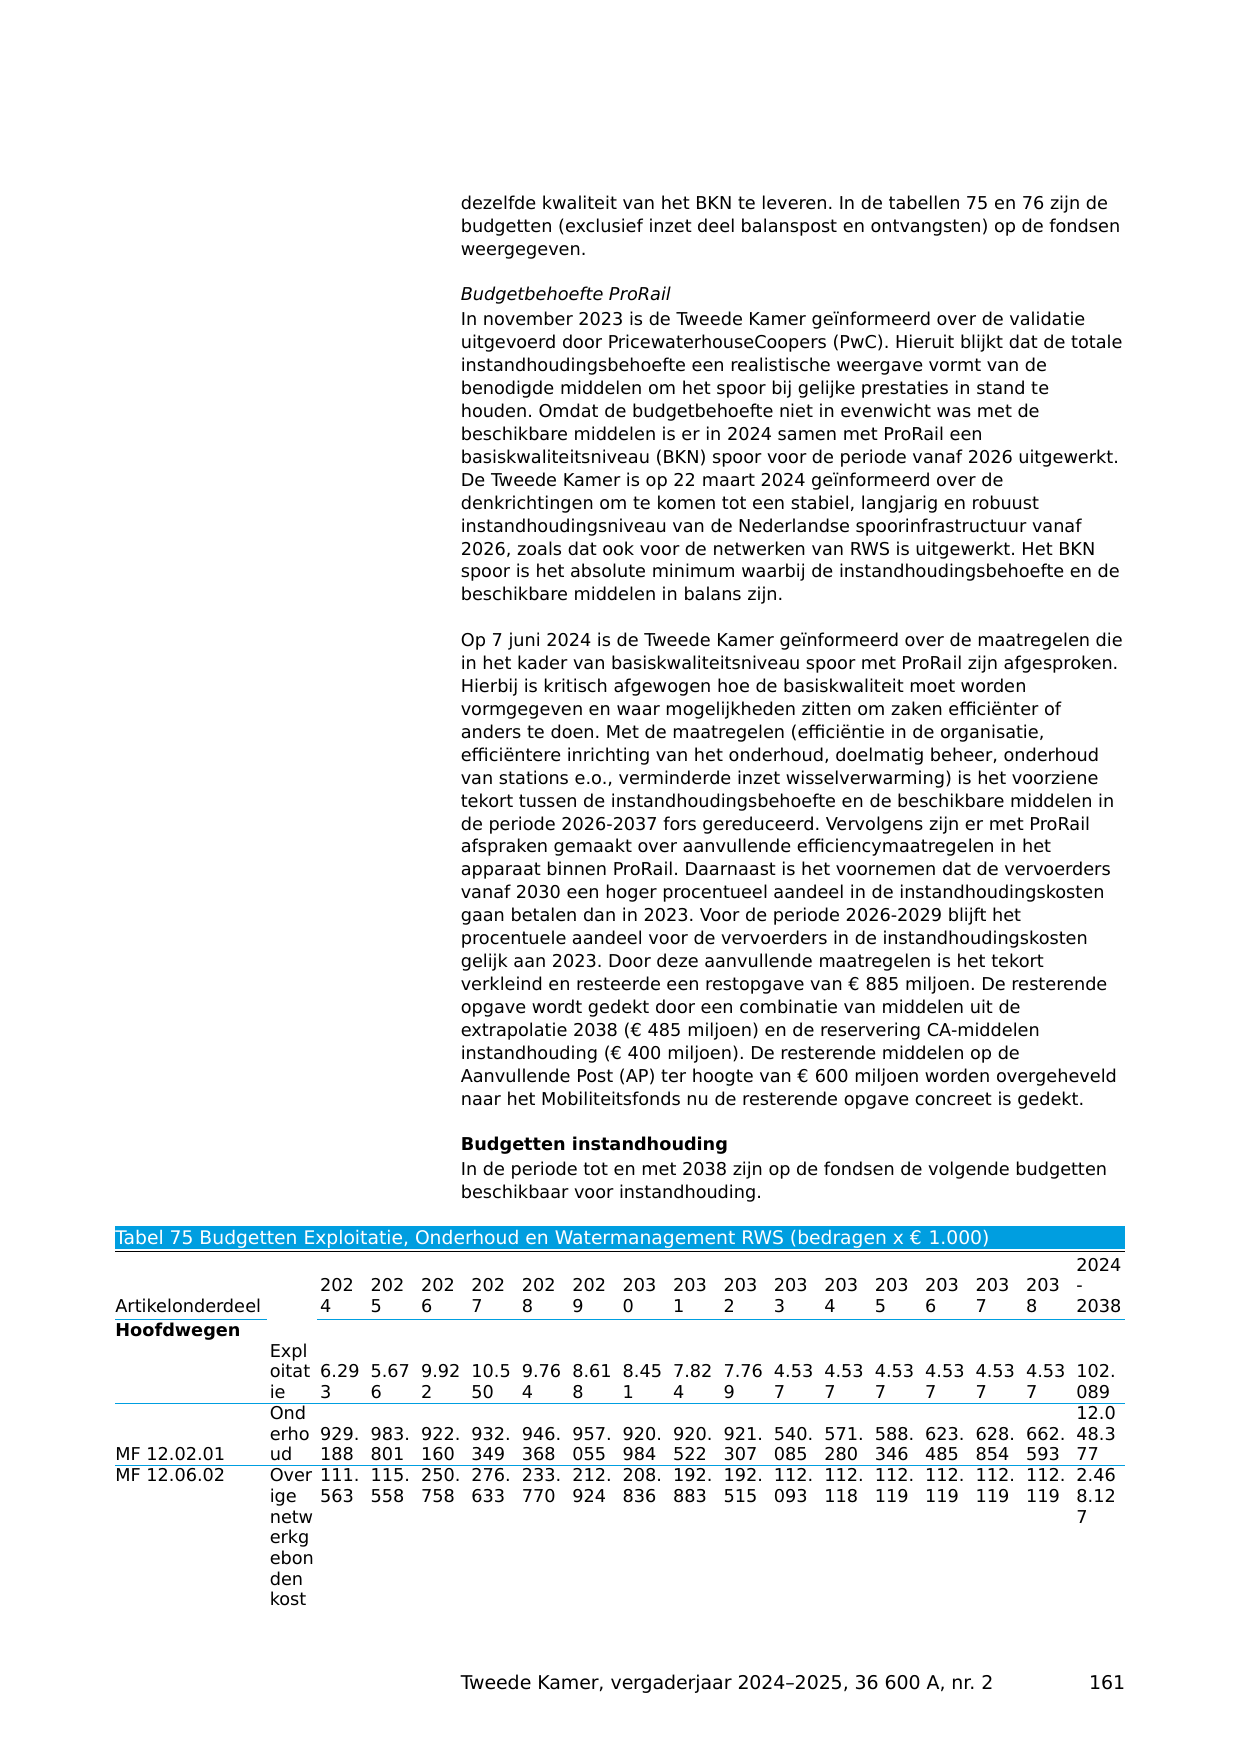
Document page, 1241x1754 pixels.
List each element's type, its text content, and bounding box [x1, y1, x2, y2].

table_cell 983.801 [368, 1404, 418, 1465]
table_cell 2029 [569, 1252, 619, 1319]
table_cell 921.307 [720, 1404, 771, 1465]
table_cell 102.089 [1073, 1341, 1125, 1402]
table_cell 111.563 [317, 1466, 367, 1610]
table_cell 4.537 [771, 1341, 821, 1402]
table_cell 540.085 [771, 1404, 821, 1465]
table_cell 208.836 [620, 1466, 670, 1610]
table_cell 112.119 [922, 1466, 972, 1610]
table_cell 112.119 [872, 1466, 922, 1610]
table_cell [872, 1320, 922, 1341]
table_cell [115, 1341, 267, 1402]
table_cell 192.883 [670, 1466, 720, 1610]
table_cell 115.558 [368, 1466, 418, 1610]
text In november 2023 is de Tweede Kamer geïnformeerd over de validatie uitgevoerd door PricewaterhouseCoopers (PwC). Hieruit blijkt dat de totale instandhoudingsbehoefte een realistische weergave vormt van de benodigde middelen om het spoor bij gelijke prestaties in stand te houden. Omdat de budgetbehoefte niet in evenwicht was met de beschikbare middelen is er in 2024 samen met ProRail een basiskwaliteitsniveau (BKN) spoor voor de periode vanaf 2026 uitgewerkt. De Tweede Kamer is op 22 maart 2024 geïnformeerd over de denkrichtingen om te komen tot een stabiel, langjarig en robuust instandhoudingsniveau van de Nederlandse spoorinfrastructuur vanaf 2026, zoals dat ook voor de netwerken van RWS is uitgewerkt. Het BKN spoor is het absolute minimum waarbij de instandhoudingsbehoefte en de beschikbare middelen in balans zijn. [461, 307, 1125, 605]
table_cell MF 12.06.02 [115, 1466, 267, 1610]
table_cell 929.188 [317, 1404, 367, 1465]
table_cell [1073, 1320, 1125, 1341]
text Budgetten instandhouding [461, 1132, 1125, 1155]
table_cell 7.769 [720, 1341, 771, 1402]
table_cell 6.293 [317, 1341, 367, 1402]
table_cell 920.522 [670, 1404, 720, 1465]
table_cell [267, 1252, 317, 1319]
table_cell 2026 [418, 1252, 468, 1319]
table_cell Exploitatie [267, 1341, 317, 1402]
table_cell 623.485 [922, 1404, 972, 1465]
table_cell 571.280 [821, 1404, 872, 1465]
table_cell Artikelonderdeel [115, 1252, 267, 1319]
table_cell MF 12.02.01 [115, 1404, 267, 1465]
table_cell 5.676 [368, 1341, 418, 1402]
table_cell 276.633 [468, 1466, 519, 1610]
table_cell [821, 1320, 872, 1341]
table_cell 946.368 [519, 1404, 569, 1465]
table_cell 12.048.377 [1073, 1404, 1125, 1465]
table_cell 920.984 [620, 1404, 670, 1465]
table_cell 4.537 [1023, 1341, 1073, 1402]
table_cell 250.758 [418, 1466, 468, 1610]
table_cell 2036 [922, 1252, 972, 1319]
text Op 7 juni 2024 is de Tweede Kamer geïnformeerd over de maatregelen die in het kader van basiskwaliteitsniveau spoor met ProRail zijn afgesproken. Hierbij is kritisch afgewogen hoe de basiskwaliteit moet worden vormgegeven en waar mogelijkheden zitten om zaken efficiënter of anders te doen. Met de maatregelen (efficiëntie in de organisatie, efficiëntere inrichting van het onderhoud, doelmatig beheer, onderhoud van stations e.o., verminderde inzet wisselverwarming) is het voorziene tekort tussen de instandhoudingsbehoefte en de beschikbare middelen in de periode 2026-2037 fors gereduceerd. Vervolgens zijn er met ProRail afspraken gemaakt over aanvullende efficiencymaatregelen in het apparaat binnen ProRail. Daarnaast is het voornemen dat de vervoerders vanaf 2030 een hoger procentueel aandeel in de instandhoudingskosten gaan betalen dan in 2023. Voor de periode 2026-2029 blijft het procentuele aandeel voor de vervoerders in de instandhoudingskosten gelijk aan 2023. Door deze aanvullende maatregelen is het tekort verkleind en resteerde een restopgave van € 885 miljoen. De resterende opgave wordt gedekt door een combinatie van middelen uit de extrapolatie 2038 (€ 485 miljoen) en de reservering CA-middelen instandhouding (€ 400 miljoen). De resterende middelen op de Aanvullende Post (AP) ter hoogte van € 600 miljoen worden overgeheveld naar het Mobiliteitsfonds nu de resterende opgave concreet is gedekt. [461, 628, 1125, 1109]
table_cell [368, 1320, 418, 1341]
table_cell 2028 [519, 1252, 569, 1319]
table_cell 212.924 [569, 1466, 619, 1610]
table_cell 2027 [468, 1252, 519, 1319]
table_cell [720, 1320, 771, 1341]
table_cell 932.349 [468, 1404, 519, 1465]
table_cell [771, 1320, 821, 1341]
table_cell [569, 1320, 619, 1341]
table_cell 8.618 [569, 1341, 619, 1402]
table_cell 4.537 [922, 1341, 972, 1402]
table_cell [973, 1320, 1023, 1341]
table_cell Overige netwerkgebonden kost [267, 1466, 317, 1610]
table_cell [267, 1319, 317, 1341]
table_cell 2037 [973, 1252, 1023, 1319]
table_cell 2030 [620, 1252, 670, 1319]
table_cell [519, 1320, 569, 1341]
table_cell 2025 [368, 1252, 418, 1319]
table_cell 233.770 [519, 1466, 569, 1610]
table_cell [317, 1320, 367, 1341]
table_cell 922.160 [418, 1404, 468, 1465]
table_cell [468, 1320, 519, 1341]
table_cell [1023, 1320, 1073, 1341]
table_cell 4.537 [973, 1341, 1023, 1402]
table_cell 10.550 [468, 1341, 519, 1402]
table_cell 112.118 [821, 1466, 872, 1610]
table_cell 112.119 [973, 1466, 1023, 1610]
table_cell 662.593 [1023, 1404, 1073, 1465]
table_cell Onderhoud [267, 1404, 317, 1465]
table_cell [922, 1320, 972, 1341]
table_cell 9.922 [418, 1341, 468, 1402]
table_cell 2031 [670, 1252, 720, 1319]
table_cell [670, 1320, 720, 1341]
table_cell 2038 [1023, 1252, 1073, 1319]
table_cell 588.346 [872, 1404, 922, 1465]
table_cell 957.055 [569, 1404, 619, 1465]
table_cell 112.119 [1023, 1466, 1073, 1610]
table_cell 192.515 [720, 1466, 771, 1610]
table_cell 2024-2038 [1073, 1252, 1125, 1319]
table_cell 2034 [821, 1252, 872, 1319]
text Budgetbehoefte ProRail [461, 282, 1125, 305]
table_cell 2024 [317, 1252, 367, 1319]
table_cell 2.468.127 [1073, 1466, 1125, 1610]
table_cell [418, 1320, 468, 1341]
table_cell 2032 [720, 1252, 771, 1319]
table_cell Hoofdwegen [115, 1320, 267, 1341]
text In de periode tot en met 2038 zijn op de fondsen de volgende budgetten beschikbaar voor instandhouding. [461, 1157, 1125, 1203]
table_cell 4.537 [821, 1341, 872, 1402]
table_cell 9.764 [519, 1341, 569, 1402]
table_cell 8.451 [620, 1341, 670, 1402]
table_cell 4.537 [872, 1341, 922, 1402]
table_cell 112.093 [771, 1466, 821, 1610]
table_cell 628.854 [973, 1404, 1023, 1465]
table_cell [620, 1320, 670, 1341]
table_cell 2035 [872, 1252, 922, 1319]
table_cell 2033 [771, 1252, 821, 1319]
text dezelfde kwaliteit van het BKN te leveren. In de tabellen 75 en 76 zijn de budgetten (exclusief inzet deel balanspost en ontvangsten) op de fondsen weergegeven. [461, 191, 1125, 259]
table_cell 7.824 [670, 1341, 720, 1402]
